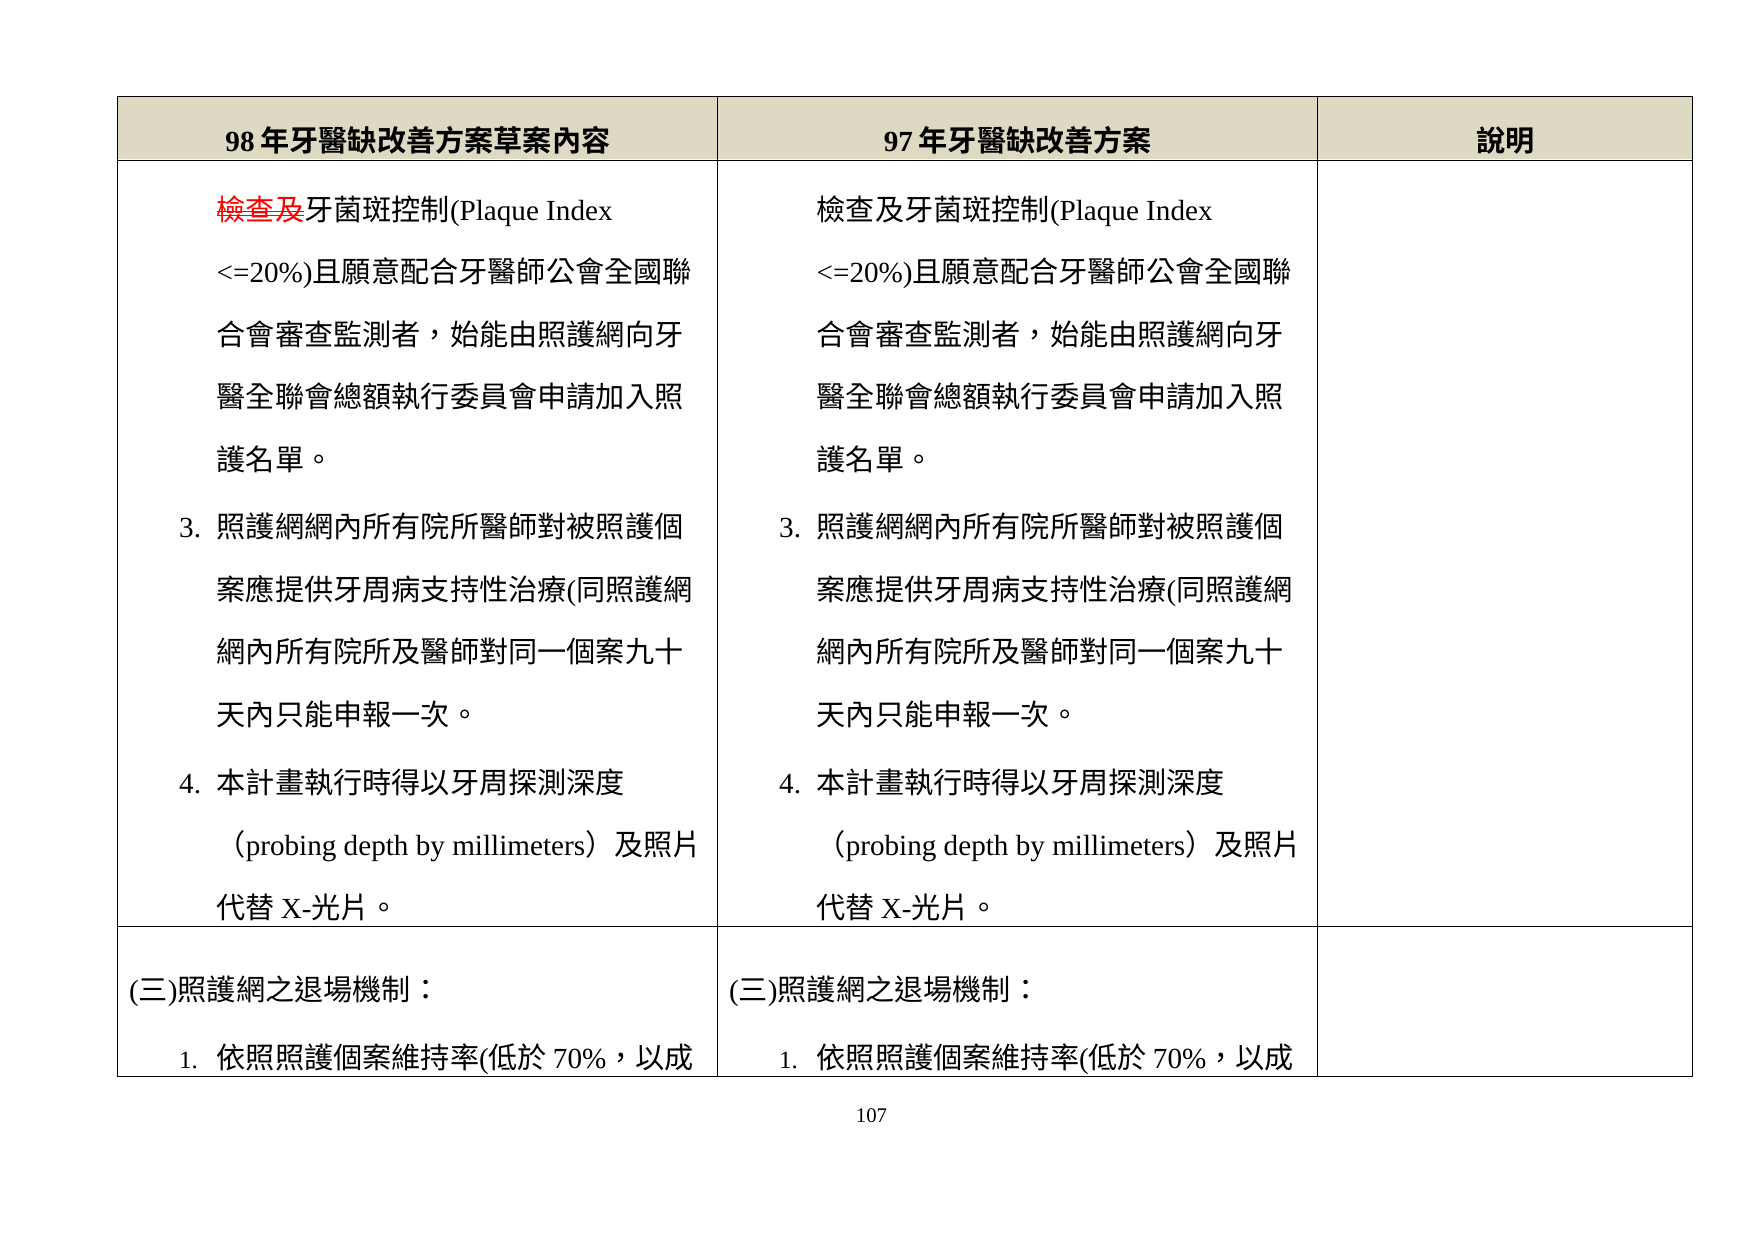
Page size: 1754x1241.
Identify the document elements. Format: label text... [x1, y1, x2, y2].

table_cell [1318, 161, 1692, 926]
table_header 98年牙醫缺改善方案草案內容 [118, 97, 717, 159]
table_cell 檢查及牙菌斑控制(Plaque Index <=20%)且願意配合牙醫師公會全國聯合會審查監測者，始能由照護網向牙醫全聯會總額執行委員會申請加入照護名單。 照護網網內所有院所醫師對被照護個案應提供牙周病支持性治療(同照護網網內所有院所及醫師對同一個案九十天內只能申報一次。 本計畫執行時得以牙周探測深度（probing depth by millimeters）及照片代替X-光片。 [718, 161, 1317, 926]
table_cell [1318, 927, 1692, 1076]
table_cell 檢查及牙菌斑控制(Plaque Index <=20%)且願意配合牙醫師公會全國聯合會審查監測者，始能由照護網向牙醫全聯會總額執行委員會申請加入照護名單。 照護網網內所有院所醫師對被照護個案應提供牙周病支持性治療(同照護網網內所有院所及醫師對同一個案九十天內只能申報一次。 本計畫執行時得以牙周探測深度（probing depth by millimeters）及照片代替X-光片。 [118, 161, 717, 926]
table_header 97年牙醫缺改善方案 [718, 97, 1317, 159]
table_cell (三)照護網之退場機制： 依照照護個案維持率(低於70%，以成 [118, 927, 717, 1076]
table_cell (三)照護網之退場機制： 依照照護個案維持率(低於70%，以成 [718, 927, 1317, 1076]
table_header 說明 [1318, 97, 1692, 159]
